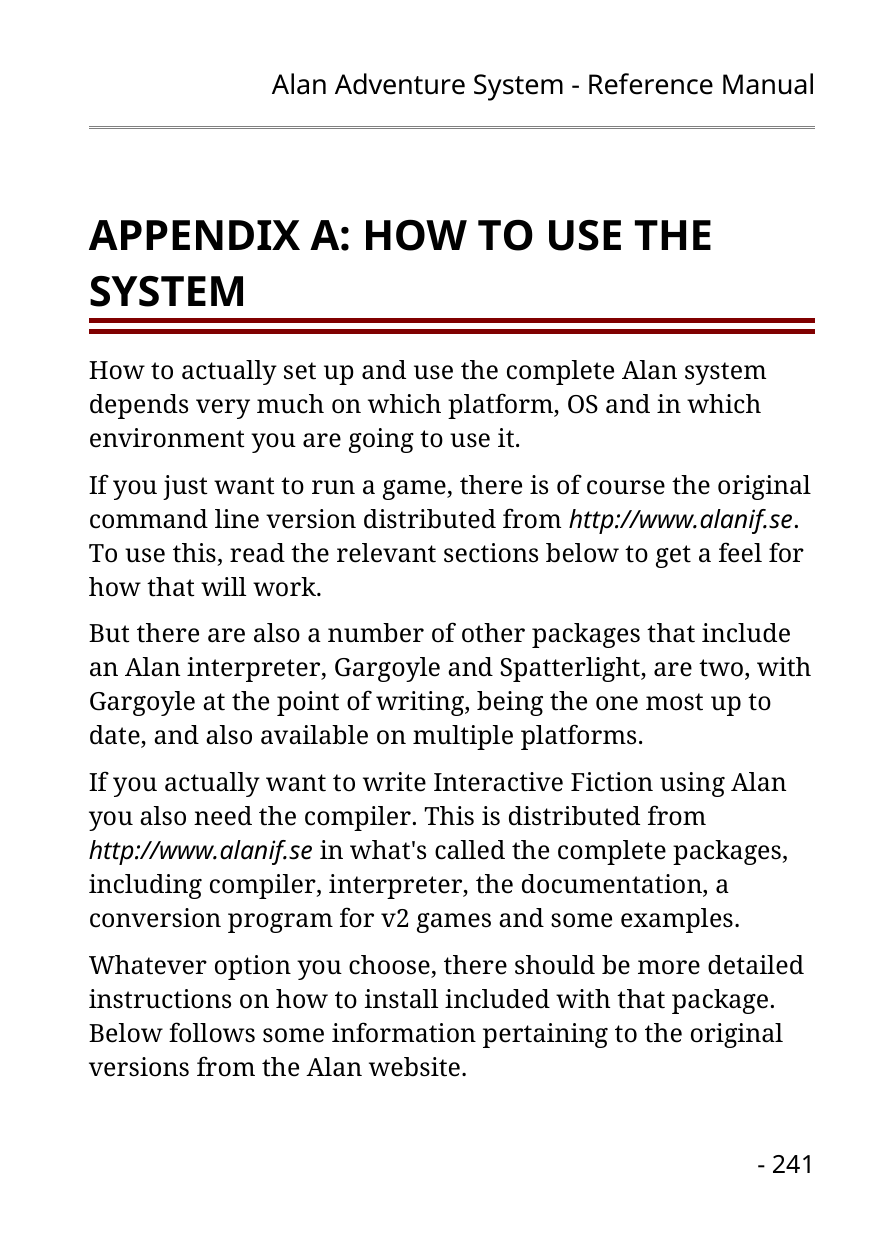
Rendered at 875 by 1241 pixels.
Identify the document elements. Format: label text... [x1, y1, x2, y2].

text But there are also a number of other packages that include an Alan interpreter, Gargoyle and Spatterlight, are two, with Gargoyle at the point of writing, being the one most up to date, and also available on multiple platforms. [88, 616, 815, 752]
text How to actually set up and use the complete Alan system depends very much on which platform, OS and in which environment you are going to use it. [88, 353, 815, 455]
text If you just want to run a game, there is of course the original command line version distributed from http://www.alanif.se. To use this, read the relevant sections below to get a feel for how that will work. [88, 468, 815, 603]
text Whatever option you choose, there should be more detailed instructions on how to install included with that package. Below follows some information pertaining to the original versions from the Alan website. [88, 948, 815, 1084]
subtitle How To Use The System [88, 205, 815, 334]
text If you actually want to write Interactive Fiction using Alan you also need the compiler. This is distributed from http://www.alanif.se in what's called the complete packages, including compiler, interpreter, the documentation, a conversion program for v2 games and some examples. [88, 765, 815, 935]
